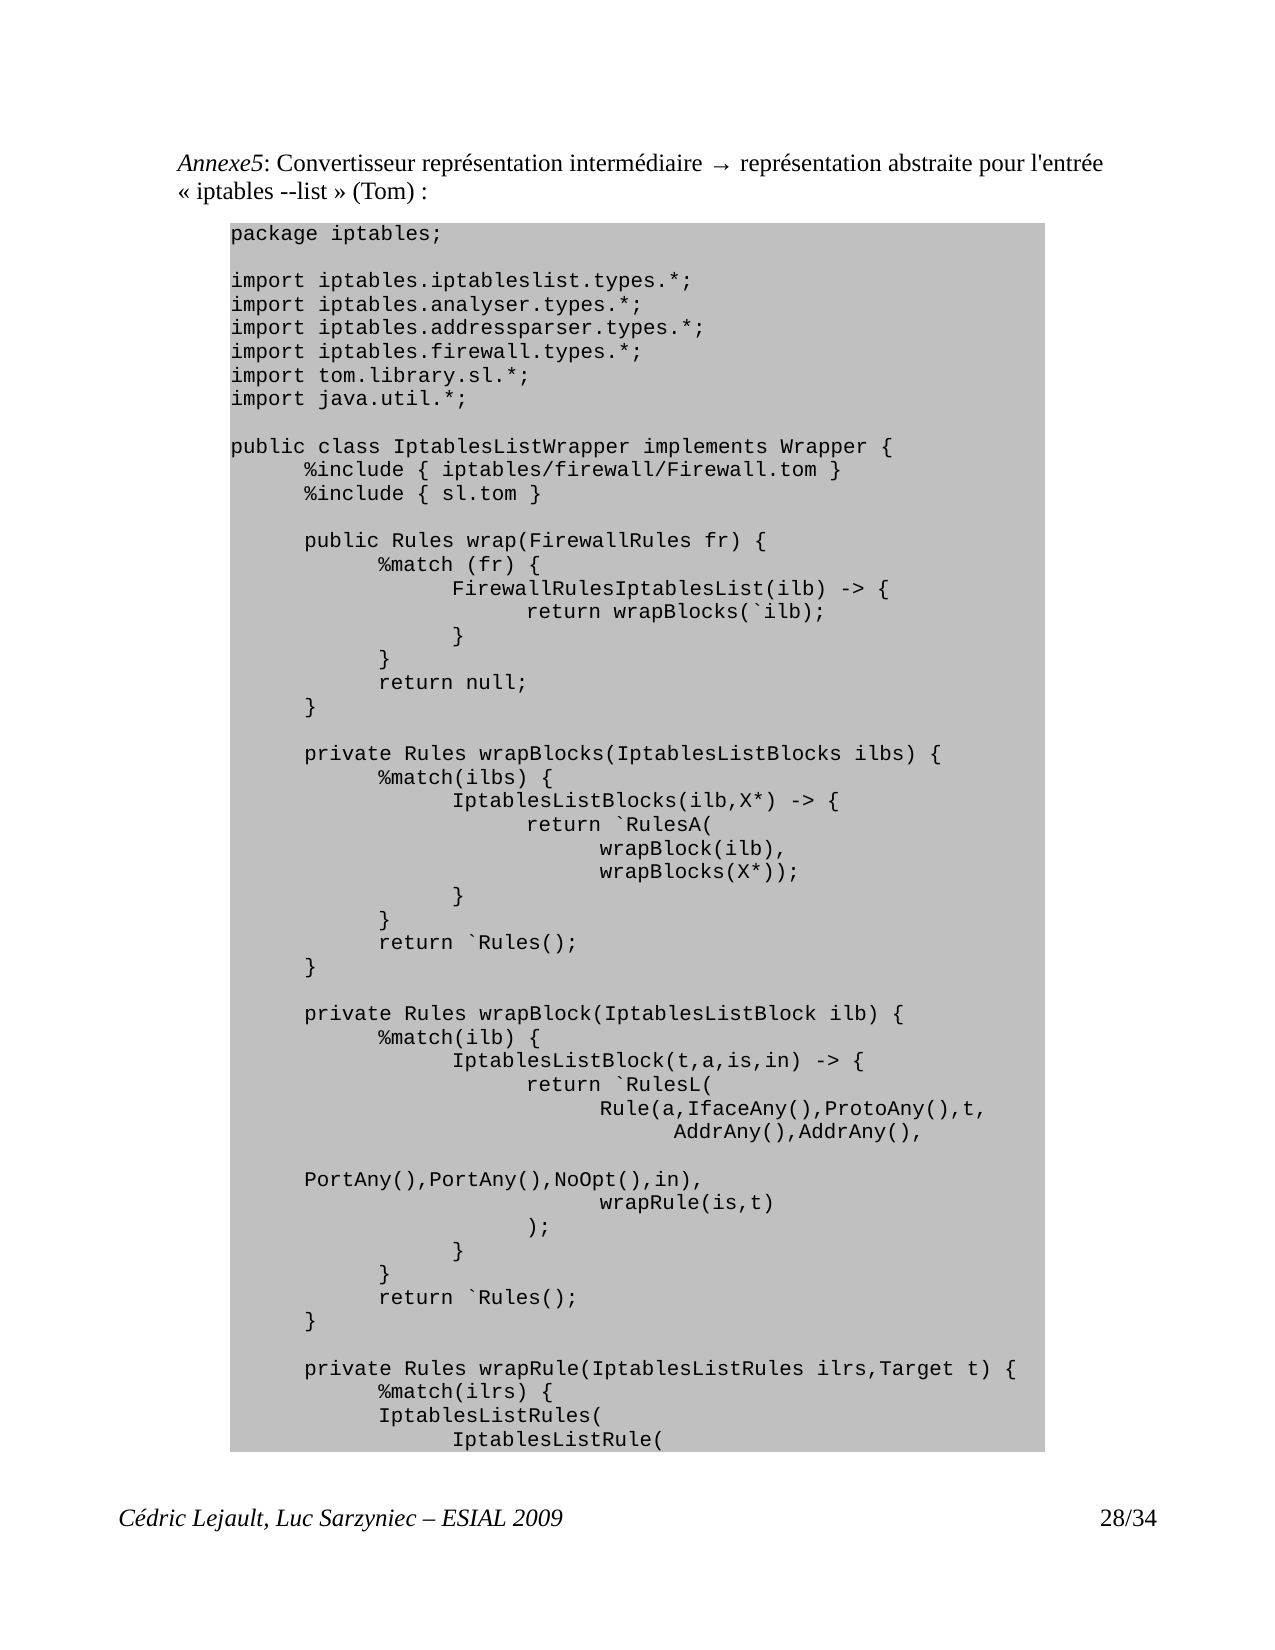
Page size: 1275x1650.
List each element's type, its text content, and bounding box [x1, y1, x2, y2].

text import tom.library.sl.*; [230, 365, 1045, 388]
text import iptables.iptableslist.types.*; [230, 270, 1045, 294]
text %include { iptables/firewall/Firewall.tom } [230, 459, 1045, 483]
text %match (fr) { [230, 554, 1045, 577]
text } [230, 1263, 1045, 1287]
text } [230, 956, 1045, 979]
text return `RulesA( [230, 814, 1045, 838]
text return wrapBlocks(`ilb); [230, 601, 1045, 625]
text } [230, 1239, 1045, 1263]
text private Rules wrapRule(IptablesListRules ilrs,Target t) { [230, 1358, 1045, 1381]
text public Rules wrap(FirewallRules fr) { [230, 530, 1045, 554]
text IptablesListRule( [230, 1429, 1045, 1452]
text wrapBlocks(X*)); [230, 861, 1045, 885]
text return `Rules(); [230, 932, 1045, 956]
text } [230, 1311, 1045, 1334]
text wrapRule(is,t) [230, 1192, 1045, 1216]
text Annexe5: Convertisseur représentation intermédiaire → représentation abstraite pour l'entrée « iptables --list » (Tom) : [177, 148, 1157, 205]
text IptablesListBlocks(ilb,X*) -> { [230, 790, 1045, 814]
text return `Rules(); [230, 1287, 1045, 1311]
text } [230, 648, 1045, 672]
text AddrAny(),AddrAny(), [230, 1121, 1045, 1145]
text return null; [230, 672, 1045, 696]
text public class IptablesListWrapper implements Wrapper { [230, 436, 1045, 459]
text ); [230, 1216, 1045, 1239]
text PortAny(),PortAny(),NoOpt(),in), [230, 1145, 1045, 1192]
text } [230, 625, 1045, 648]
text } [230, 908, 1045, 932]
text %match(ilbs) { [230, 767, 1045, 790]
text IptablesListRules( [230, 1405, 1045, 1429]
text import iptables.analyser.types.*; [230, 294, 1045, 317]
text %match(ilb) { [230, 1027, 1045, 1050]
text Rule(a,IfaceAny(),ProtoAny(),t, [230, 1098, 1045, 1121]
text import java.util.*; [230, 388, 1045, 412]
text private Rules wrapBlocks(IptablesListBlocks ilbs) { [230, 743, 1045, 767]
text %match(ilrs) { [230, 1381, 1045, 1405]
text private Rules wrapBlock(IptablesListBlock ilb) { [230, 1003, 1045, 1027]
text import iptables.firewall.types.*; [230, 341, 1045, 365]
text } [230, 885, 1045, 908]
text return `RulesL( [230, 1074, 1045, 1098]
text FirewallRulesIptablesList(ilb) -> { [230, 577, 1045, 601]
text package iptables; [230, 223, 1045, 246]
text wrapBlock(ilb), [230, 838, 1045, 861]
text } [230, 696, 1045, 719]
text IptablesListBlock(t,a,is,in) -> { [230, 1050, 1045, 1074]
text %include { sl.tom } [230, 483, 1045, 507]
text import iptables.addressparser.types.*; [230, 317, 1045, 341]
